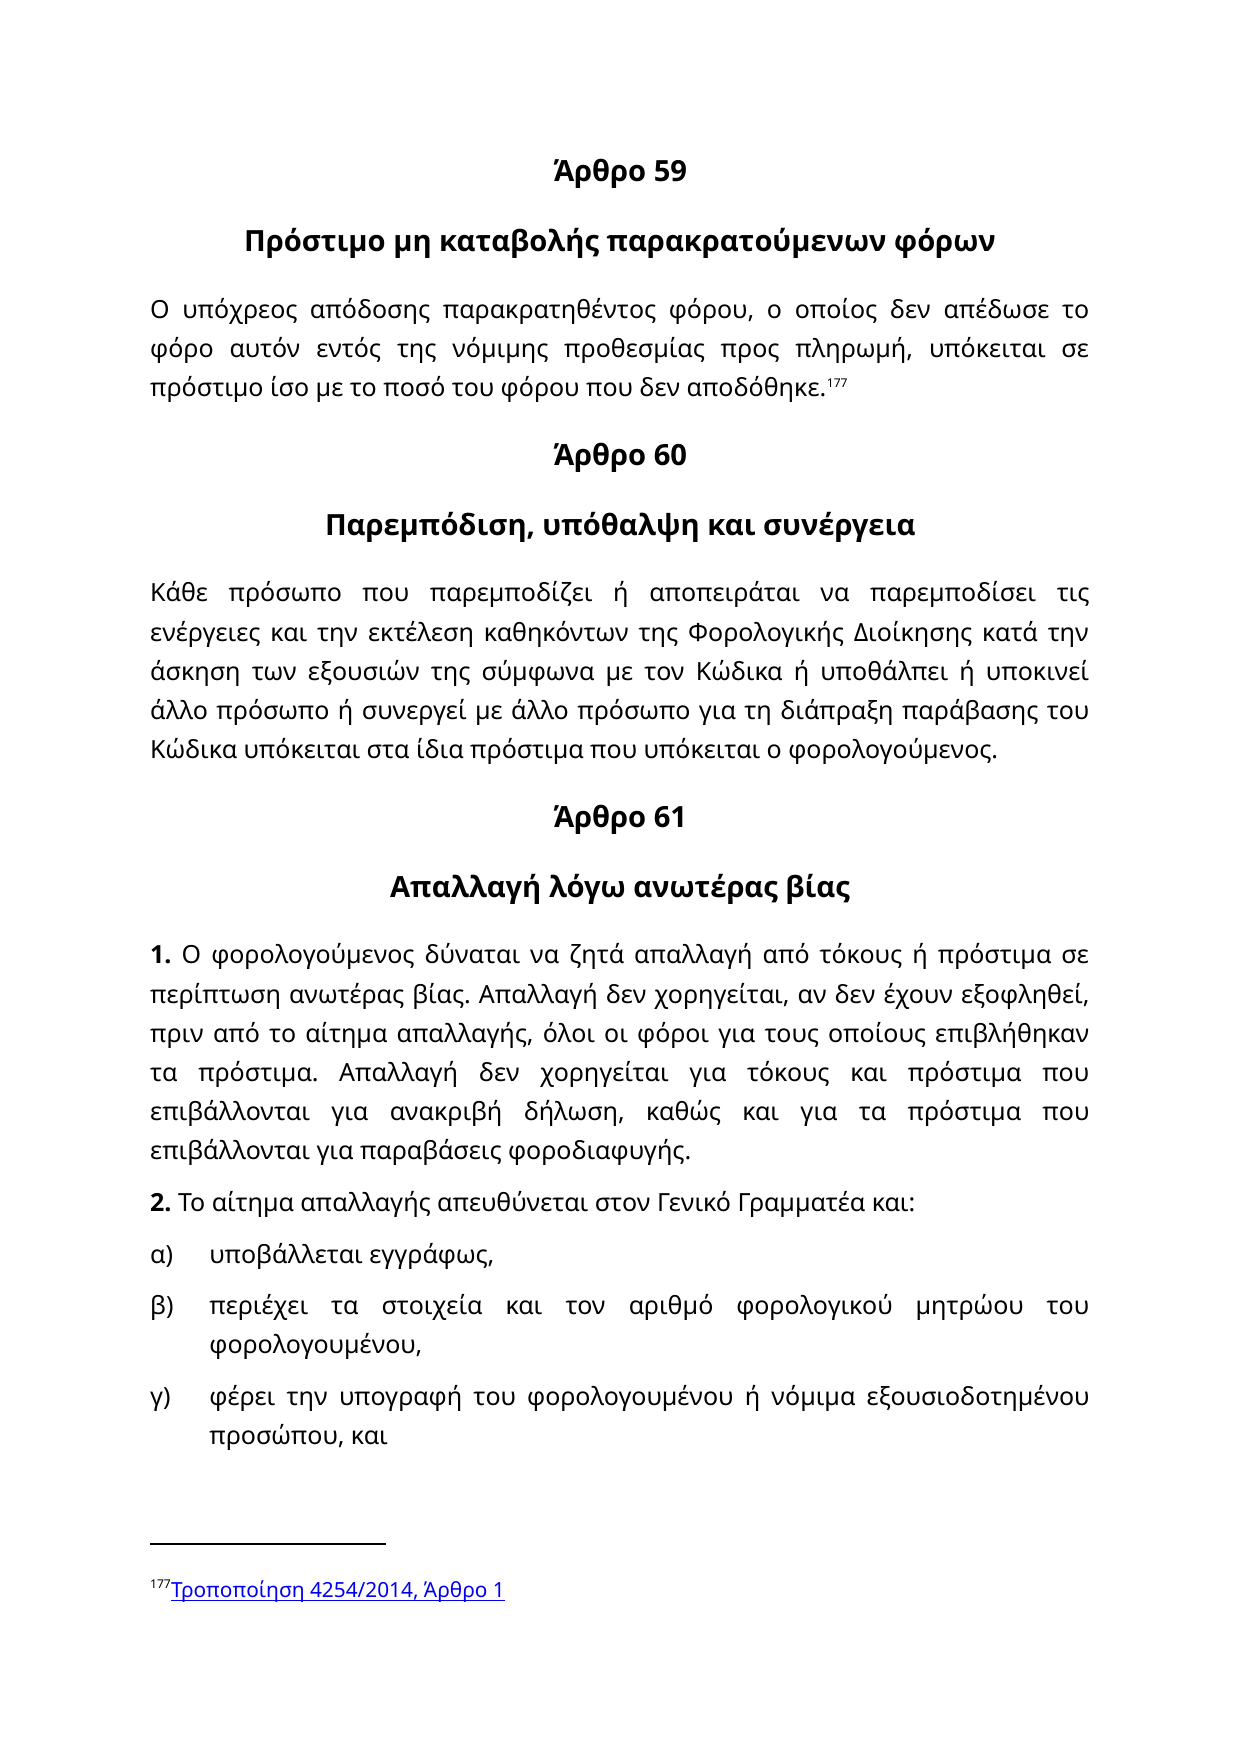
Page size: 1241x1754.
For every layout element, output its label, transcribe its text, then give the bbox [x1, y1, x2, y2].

subtitle Άρθρο 59 [150, 150, 1090, 190]
list γ) φέρει την υπογραφή του φορολογουμένου ή νόμιμα εξουσιοδοτημένου προσώπου, και [150, 1379, 1090, 1452]
subtitle Παρεμπόδιση, υπόθαλψη και συνέργεια [150, 504, 1090, 544]
text Ο υπόχρεος απόδοσης παρακρατηθέντος φόρου, ο οποίος δεν απέδωσε το φόρο αυτόν εντός της νόμιμης προθεσμίας προς πληρωμή, υπόκειται σε πρόστιμο ίσο με το ποσό του φόρου που δεν αποδόθηκε. [150, 291, 1090, 404]
subtitle Άρθρο 60 [150, 434, 1090, 473]
text 1. Ο φορολογούμενος δύναται να ζητά απαλλαγή από τόκους ή πρόστιμα σε περίπτωση ανωτέρας βίας. Απαλλαγή δεν χορηγείται, αν δεν έχουν εξοφληθεί, πριν από το αίτημα απαλλαγής, όλοι οι φόροι για τους οποίους επιβλήθηκαν τα πρόστιμα. Απαλλαγή δεν χορηγείται για τόκους και πρόστιμα που επιβάλλονται για ανακριβή δήλωση, καθώς και για τα πρόστιμα που επιβάλλονται για παραβάσεις φοροδιαφυγής. [150, 937, 1090, 1167]
list β) περιέχει τα στοιχεία και τον αριθμό φορολογικού μητρώου του φορολογουμένου, [150, 1288, 1090, 1361]
subtitle Πρόστιμο μη καταβολής παρακρατούμενων φόρων [150, 221, 1090, 260]
text 2. Το αίτημα απαλλαγής απευθύνεται στον Γενικό Γραμματέα και: [150, 1184, 1090, 1219]
text Κάθε πρόσωπο που παρεμποδίζει ή αποπειράται να παρεμποδίσει τις ενέργειες και την εκτέλεση καθηκόντων της Φορολογικής Διοίκησης κατά την άσκηση των εξουσιών της σύμφωνα με τον Κώδικα ή υποθάλπει ή υποκινεί άλλο πρόσωπο ή συνεργεί με άλλο πρόσωπο για τη διάπραξη παράβασης του Κώδικα υπόκειται στα ίδια πρόστιμα που υπόκειται ο φορολογούμενος. [150, 575, 1090, 766]
subtitle Απαλλαγή λόγω ανωτέρας βίας [150, 866, 1090, 906]
list α) υποβάλλεται εγγράφως, [150, 1236, 1090, 1270]
subtitle Άρθρο 61 [150, 796, 1090, 836]
text Τροποποίηση 4254/2014, Άρθρο 1 [150, 1576, 1090, 1604]
